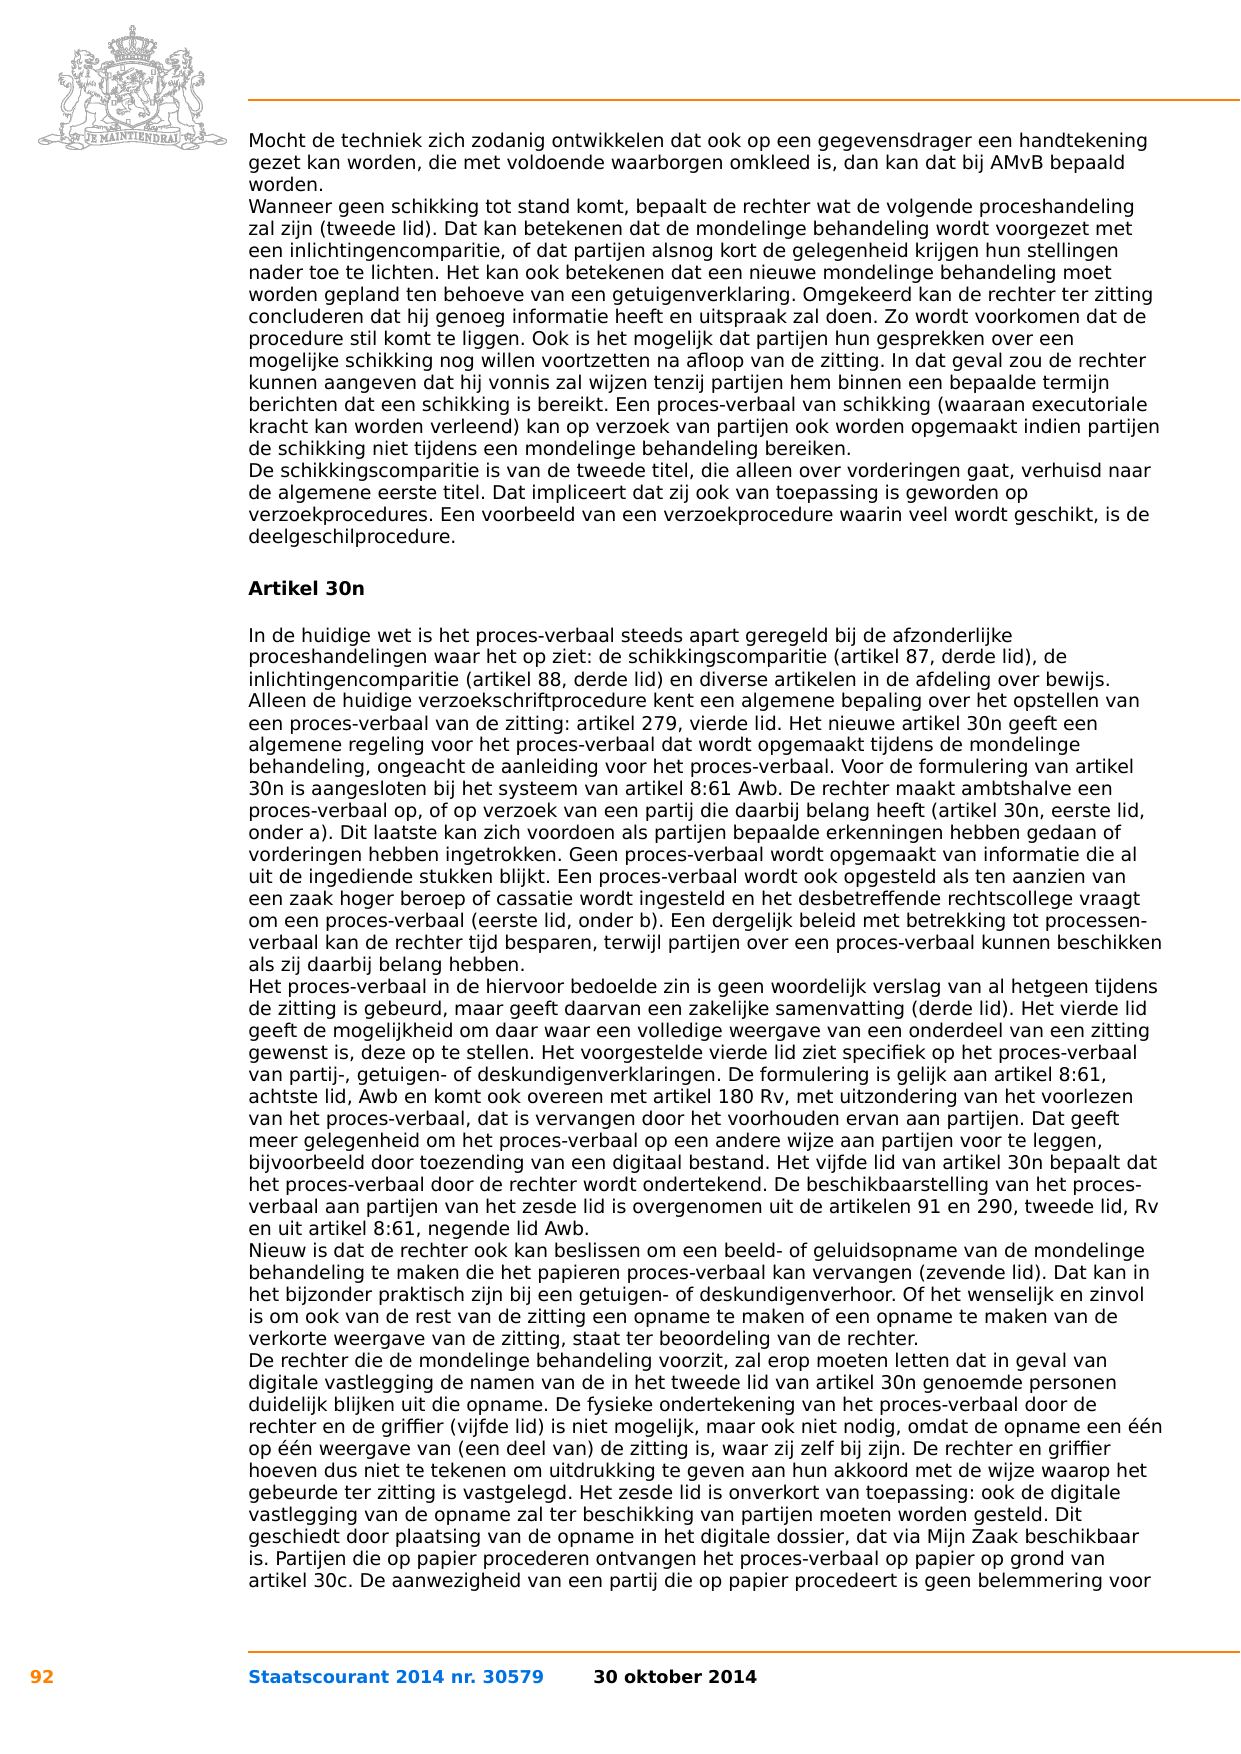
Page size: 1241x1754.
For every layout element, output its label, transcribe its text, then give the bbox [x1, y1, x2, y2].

text Het proces-verbaal in de hiervoor bedoelde zin is geen woordelijk verslag van al hetgeen tijdens de zitting is gebeurd, maar geeft daarvan een zakelijke samenvatting (derde lid). Het vierde lid geeft de mogelijkheid om daar waar een volledige weergave van een onderdeel van een zitting gewenst is, deze op te stellen. Het voorgestelde vierde lid ziet specifiek op het proces-verbaal van partij-, getuigen- of deskundigenverklaringen. De formulering is gelijk aan artikel 8:61, achtste lid, Awb en komt ook overeen met artikel 180 Rv, met uitzondering van het voorlezen van het proces-verbaal, dat is vervangen door het voorhouden ervan aan partijen. Dat geeft meer gelegenheid om het proces-verbaal op een andere wijze aan partijen voor te leggen, bijvoorbeeld door toezending van een digitaal bestand. Het vijfde lid van artikel 30n bepaalt dat het proces-verbaal door de rechter wordt ondertekend. De beschikbaarstelling van het proces-verbaal aan partijen van het zesde lid is overgenomen uit de artikelen 91 en 290, tweede lid, Rv en uit artikel 8:61, negende lid Awb. [248, 976, 1163, 1240]
picture [38, 25, 227, 150]
text In de huidige wet is het proces-verbaal steeds apart geregeld bij de afzonderlijke proceshandelingen waar het op ziet: de schikkingscomparitie (artikel 87, derde lid), de inlichtingencomparitie (artikel 88, derde lid) en diverse artikelen in de afdeling over bewijs. Alleen de huidige verzoekschriftprocedure kent een algemene bepaling over het opstellen van een proces-verbaal van de zitting: artikel 279, vierde lid. Het nieuwe artikel 30n geeft een algemene regeling voor het proces-verbaal dat wordt opgemaakt tijdens de mondelinge behandeling, ongeacht de aanleiding voor het proces-verbaal. Voor de formulering van artikel 30n is aangesloten bij het systeem van artikel 8:61 Awb. De rechter maakt ambtshalve een proces-verbaal op, of op verzoek van een partij die daarbij belang heeft (artikel 30n, eerste lid, onder a). Dit laatste kan zich voordoen als partijen bepaalde erkenningen hebben gedaan of vorderingen hebben ingetrokken. Geen proces-verbaal wordt opgemaakt van informatie die al uit de ingediende stukken blijkt. Een proces-verbaal wordt ook opgesteld als ten aanzien van een zaak hoger beroep of cassatie wordt ingesteld en het desbetreffende rechtscollege vraagt om een proces-verbaal (eerste lid, onder b). Een dergelijk beleid met betrekking tot processen-verbaal kan de rechter tijd besparen, terwijl partijen over een proces-verbaal kunnen beschikken als zij daarbij belang hebben. [248, 624, 1163, 976]
subtitle Artikel 30n [248, 577, 1163, 599]
text De schikkingscomparitie is van de tweede titel, die alleen over vorderingen gaat, verhuisd naar de algemene eerste titel. Dat impliceert dat zij ook van toepassing is geworden op verzoekprocedures. Een voorbeeld van een verzoekprocedure waarin veel wordt geschikt, is de deelgeschilprocedure. [248, 459, 1163, 547]
text De rechter die de mondelinge behandeling voorzit, zal erop moeten letten dat in geval van digitale vastlegging de namen van de in het tweede lid van artikel 30n genoemde personen duidelijk blijken uit die opname. De fysieke ondertekening van het proces-verbaal door de rechter en de griffier (vijfde lid) is niet mogelijk, maar ook niet nodig, omdat de opname een één op één weergave van (een deel van) de zitting is, waar zij zelf bij zijn. De rechter en griffier hoeven dus niet te tekenen om uitdrukking te geven aan hun akkoord met de wijze waarop het gebeurde ter zitting is vastgelegd. Het zesde lid is onverkort van toepassing: ook de digitale vastlegging van de opname zal ter beschikking van partijen moeten worden gesteld. Dit geschiedt door plaatsing van de opname in het digitale dossier, dat via Mijn Zaak beschikbaar is. Partijen die op papier procederen ontvangen het proces-verbaal op papier op grond van artikel 30c. De aanwezigheid van een partij die op papier procedeert is geen belemmering voor [248, 1350, 1163, 1592]
text Mocht de techniek zich zodanig ontwikkelen dat ook op een gegevensdrager een handtekening gezet kan worden, die met voldoende waarborgen omkleed is, dan kan dat bij AMvB bepaald worden. [248, 130, 1163, 196]
text Nieuw is dat de rechter ook kan beslissen om een beeld- of geluidsopname van de mondelinge behandeling te maken die het papieren proces-verbaal kan vervangen (zevende lid). Dat kan in het bijzonder praktisch zijn bij een getuigen- of deskundigenverhoor. Of het wenselijk en zinvol is om ook van de rest van de zitting een opname te maken of een opname te maken van de verkorte weergave van de zitting, staat ter beoordeling van de rechter. [248, 1240, 1163, 1350]
text Wanneer geen schikking tot stand komt, bepaalt de rechter wat de volgende proceshandeling zal zijn (tweede lid). Dat kan betekenen dat de mondelinge behandeling wordt voorgezet met een inlichtingencomparitie, of dat partijen alsnog kort de gelegenheid krijgen hun stellingen nader toe te lichten. Het kan ook betekenen dat een nieuwe mondelinge behandeling moet worden gepland ten behoeve van een getuigenverklaring. Omgekeerd kan de rechter ter zitting concluderen dat hij genoeg informatie heeft en uitspraak zal doen. Zo wordt voorkomen dat de procedure stil komt te liggen. Ook is het mogelijk dat partijen hun gesprekken over een mogelijke schikking nog willen voortzetten na afloop van de zitting. In dat geval zou de rechter kunnen aangeven dat hij vonnis zal wijzen tenzij partijen hem binnen een bepaalde termijn berichten dat een schikking is bereikt. Een proces-verbaal van schikking (waaraan executoriale kracht kan worden verleend) kan op verzoek van partijen ook worden opgemaakt indien partijen de schikking niet tijdens een mondelinge behandeling bereiken. [248, 196, 1163, 459]
